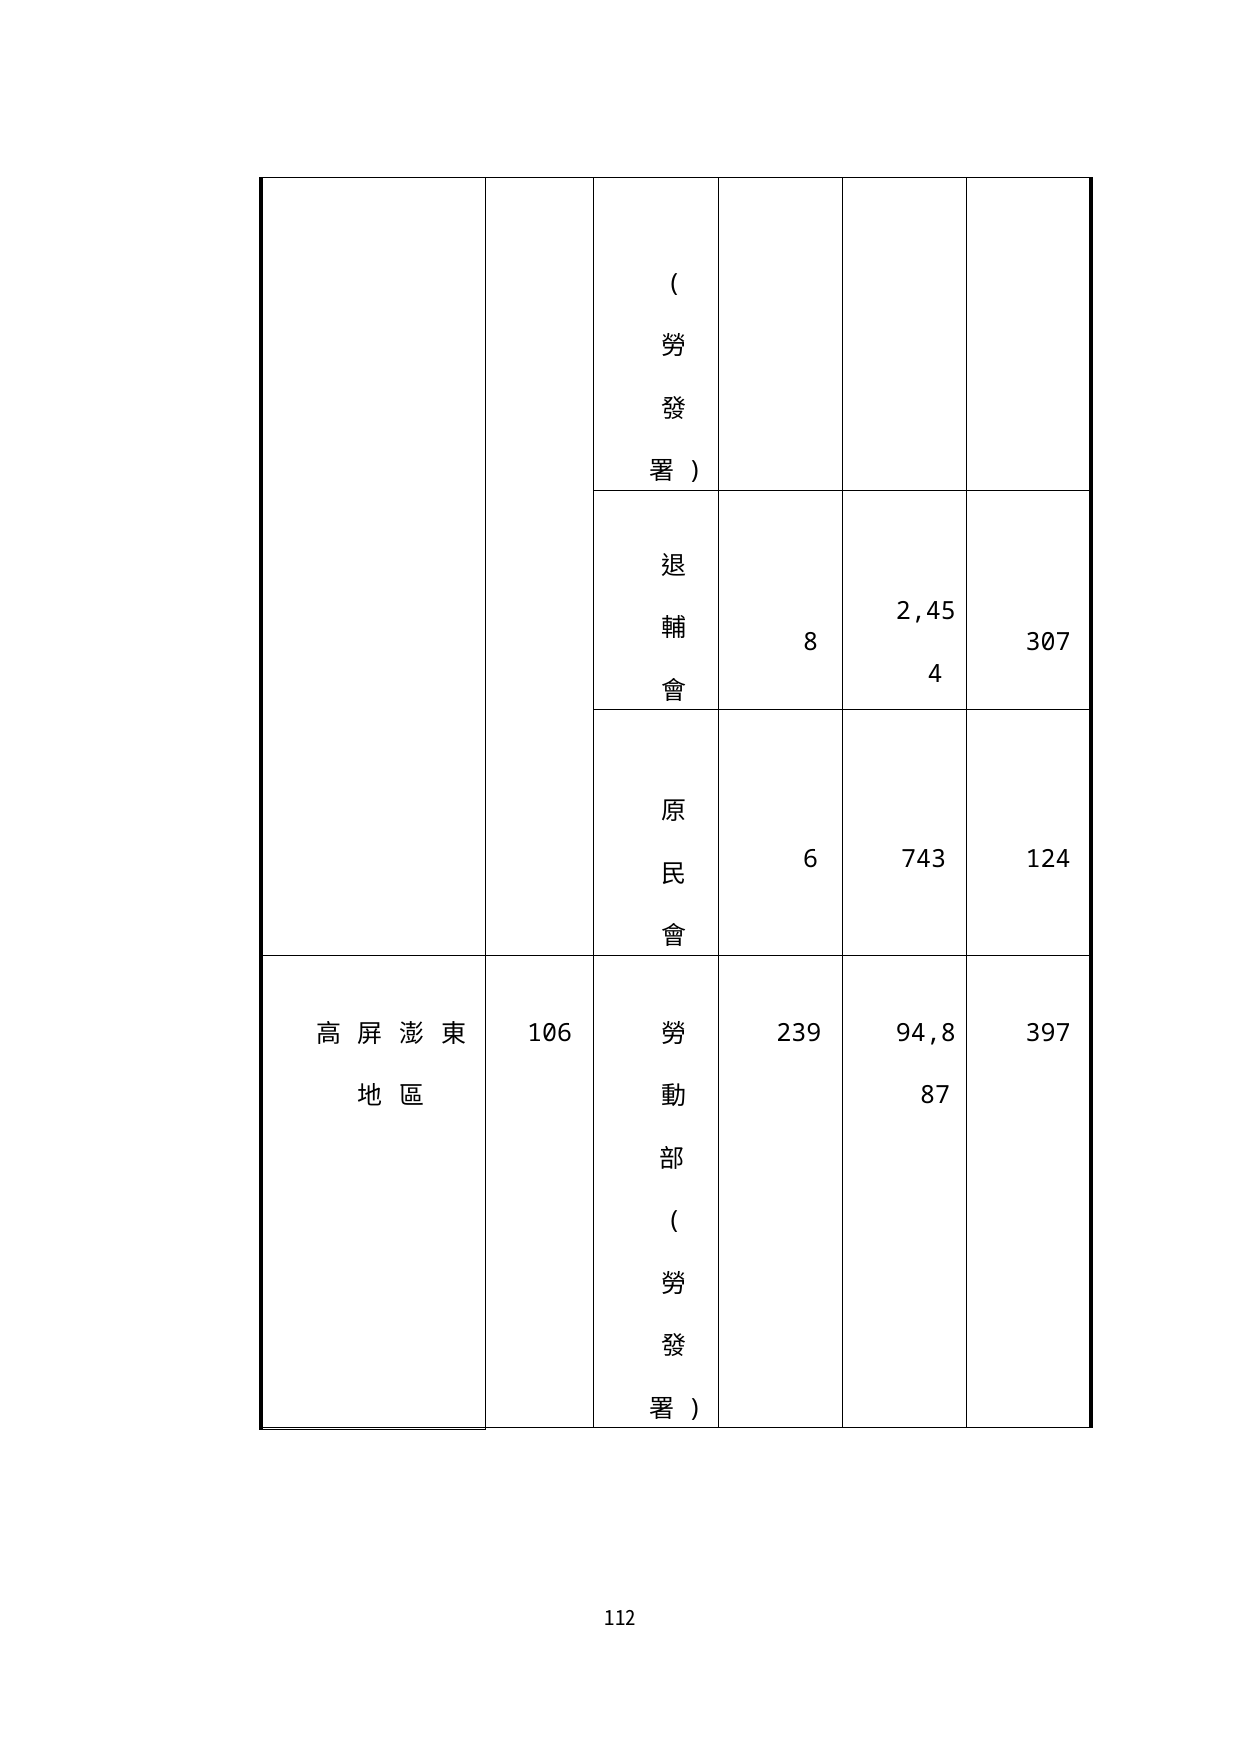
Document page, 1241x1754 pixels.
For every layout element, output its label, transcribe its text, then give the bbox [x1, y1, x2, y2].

table_cell 勞動部(勞發署) [594, 956, 718, 1427]
table_cell 2,454 [843, 491, 966, 709]
table_cell 6 [719, 710, 842, 954]
table_cell 743 [843, 710, 966, 954]
table_cell [263, 178, 485, 954]
table_cell 124 [967, 710, 1089, 954]
table_cell 原民會 [594, 710, 718, 954]
table_cell [719, 178, 842, 490]
table_cell 高屏澎東地區 [263, 956, 485, 1427]
table_cell 239 [719, 956, 842, 1427]
table_cell 106 [486, 956, 593, 1427]
table_cell 8 [719, 491, 842, 709]
table_cell (勞發署) [594, 178, 718, 490]
table_cell 94,887 [843, 956, 966, 1427]
table_cell [967, 178, 1089, 490]
table_cell 307 [967, 491, 1089, 709]
table_cell [486, 178, 593, 954]
table_cell 397 [967, 956, 1089, 1427]
table_cell 退輔會 [594, 491, 718, 709]
table_cell [843, 178, 966, 490]
